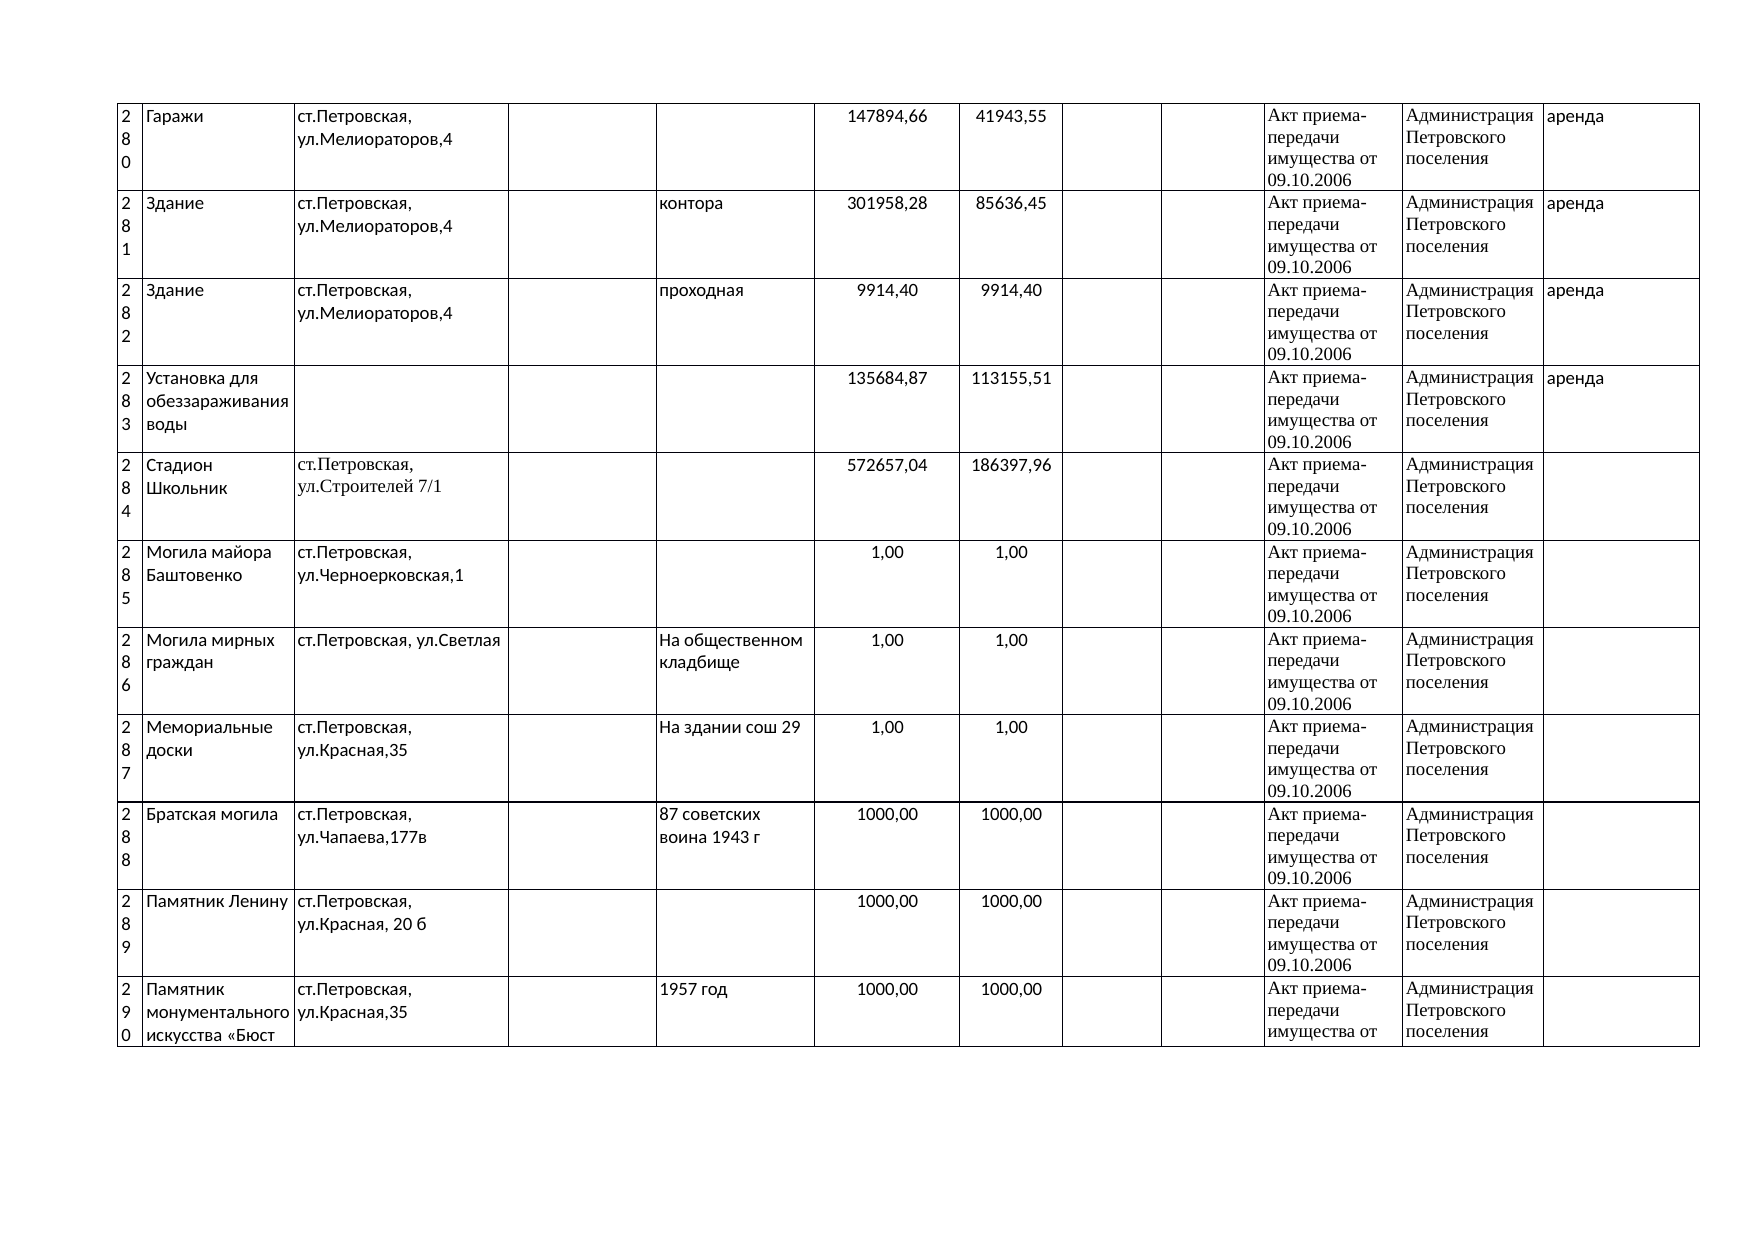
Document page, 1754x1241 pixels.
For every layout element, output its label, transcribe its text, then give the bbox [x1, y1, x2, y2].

table_cell 282 [118, 279, 142, 365]
table_cell [1162, 977, 1264, 1046]
table_cell 1,00 [960, 541, 1062, 627]
table_cell 147894,66 [815, 104, 959, 190]
table_cell [657, 453, 814, 539]
table_cell [657, 366, 814, 452]
table_cell [1162, 541, 1264, 627]
table_cell [1544, 715, 1699, 801]
table_cell На общественном кладбище [657, 628, 814, 714]
table_cell Акт приема-передачи имущества от 09.10.2006 [1265, 104, 1402, 190]
table_cell Могила мирных граждан [143, 628, 294, 714]
table_cell 288 [118, 803, 142, 889]
table_cell ст.Петровская, ул.Мелиораторов,4 [295, 104, 508, 190]
table_cell 1000,00 [960, 803, 1062, 889]
table_cell [509, 890, 656, 976]
table_cell аренда [1544, 279, 1699, 365]
table_cell [1162, 191, 1264, 278]
table_cell ст.Петровская, ул.Красная, 20 б [295, 890, 508, 976]
table_cell 1000,00 [815, 977, 959, 1046]
table_cell Акт приема-передачи имущества от 09.10.2006 [1265, 890, 1402, 976]
table_cell [1063, 977, 1161, 1046]
table_cell 9914,40 [815, 279, 959, 365]
table_cell 85636,45 [960, 191, 1062, 278]
table_cell [657, 104, 814, 190]
table_cell [509, 541, 656, 627]
table_cell [1544, 803, 1699, 889]
table_cell Администрация Петровского поселения [1403, 366, 1543, 452]
table_cell [295, 366, 508, 452]
table_cell Администрация Петровского поселения [1403, 977, 1543, 1046]
table_cell [1544, 890, 1699, 976]
table_cell Акт приема-передачи имущества от 09.10.2006 [1265, 191, 1402, 278]
table_cell Стадион Школьник [143, 453, 294, 539]
table_cell ст.Петровская, ул.Мелиораторов,4 [295, 279, 508, 365]
table_cell [657, 541, 814, 627]
table_cell [1063, 541, 1161, 627]
table_cell Братская могила [143, 803, 294, 889]
table_cell [509, 453, 656, 539]
table_cell 1000,00 [815, 803, 959, 889]
table_cell [1544, 541, 1699, 627]
table_cell 9914,40 [960, 279, 1062, 365]
table_cell Памятник монументального искусства «Бюст [143, 977, 294, 1046]
table_cell 281 [118, 191, 142, 278]
table_cell 1,00 [815, 628, 959, 714]
table_cell [1162, 803, 1264, 889]
table_cell Администрация Петровского поселения [1403, 279, 1543, 365]
table_cell [1063, 104, 1161, 190]
table_cell Акт приема-передачи имущества от 09.10.2006 [1265, 628, 1402, 714]
table_cell 289 [118, 890, 142, 976]
table_cell [1063, 191, 1161, 278]
table_cell Установка для обеззараживания воды [143, 366, 294, 452]
table_cell [1063, 366, 1161, 452]
table_cell Акт приема-передачи имущества от [1265, 977, 1402, 1046]
table_cell [1162, 628, 1264, 714]
table_cell [1063, 890, 1161, 976]
table_cell [1162, 366, 1264, 452]
table_cell Акт приема-передачи имущества от 09.10.2006 [1265, 366, 1402, 452]
table_cell ст.Петровская, ул.Светлая [295, 628, 508, 714]
table_cell 41943,55 [960, 104, 1062, 190]
table_cell ст.Петровская, ул.Мелиораторов,4 [295, 191, 508, 278]
table_cell ст.Петровская, ул.Строителей 7/1 [295, 453, 508, 539]
table_cell [1063, 279, 1161, 365]
table_cell 572657,04 [815, 453, 959, 539]
table_cell [1162, 279, 1264, 365]
table_cell ст.Петровская, ул.Черноерковская,1 [295, 541, 508, 627]
table_cell 286 [118, 628, 142, 714]
table_cell [509, 803, 656, 889]
table_cell [1162, 715, 1264, 801]
table_cell 1000,00 [815, 890, 959, 976]
table_cell [509, 104, 656, 190]
table_cell Администрация Петровского поселения [1403, 803, 1543, 889]
table_cell Акт приема-передачи имущества от 09.10.2006 [1265, 715, 1402, 801]
table_cell 87 советских воина 1943 г [657, 803, 814, 889]
table_cell [1063, 715, 1161, 801]
table_cell аренда [1544, 366, 1699, 452]
table_cell Здание [143, 191, 294, 278]
table_cell 186397,96 [960, 453, 1062, 539]
table_cell [509, 628, 656, 714]
table_cell 1000,00 [960, 977, 1062, 1046]
table_cell ст.Петровская, ул.Красная,35 [295, 715, 508, 801]
table_cell аренда [1544, 104, 1699, 190]
table_cell Акт приема-передачи имущества от 09.10.2006 [1265, 453, 1402, 539]
table_cell [1063, 628, 1161, 714]
table_cell Администрация Петровского поселения [1403, 715, 1543, 801]
table_cell Администрация Петровского поселения [1403, 890, 1543, 976]
table_cell 113155,51 [960, 366, 1062, 452]
table_cell [1063, 803, 1161, 889]
table_cell 290 [118, 977, 142, 1046]
table_cell 1,00 [815, 715, 959, 801]
table_cell [509, 715, 656, 801]
table_cell 283 [118, 366, 142, 452]
table_cell Администрация Петровского поселения [1403, 191, 1543, 278]
table_cell 287 [118, 715, 142, 801]
table_cell аренда [1544, 191, 1699, 278]
table_cell 135684,87 [815, 366, 959, 452]
table_cell [1544, 453, 1699, 539]
table_cell [509, 977, 656, 1046]
table_cell Здание [143, 279, 294, 365]
table_cell [1162, 104, 1264, 190]
table_cell 1,00 [960, 715, 1062, 801]
table_cell Акт приема-передачи имущества от 09.10.2006 [1265, 541, 1402, 627]
table_cell [509, 366, 656, 452]
table_cell проходная [657, 279, 814, 365]
table_cell [1162, 453, 1264, 539]
table_cell [1544, 628, 1699, 714]
table_cell Администрация Петровского поселения [1403, 541, 1543, 627]
table_cell 1957 год [657, 977, 814, 1046]
table_cell Могила майора Баштовенко [143, 541, 294, 627]
table_cell [657, 890, 814, 976]
table_cell На здании сош 29 [657, 715, 814, 801]
table_cell ст.Петровская, ул.Красная,35 [295, 977, 508, 1046]
table_cell ст.Петровская, ул.Чапаева,177в [295, 803, 508, 889]
table_cell Мемориальные доски [143, 715, 294, 801]
table_cell 1,00 [815, 541, 959, 627]
table_cell [509, 191, 656, 278]
table_cell контора [657, 191, 814, 278]
table_cell Администрация Петровского поселения [1403, 628, 1543, 714]
table_cell 1,00 [960, 628, 1062, 714]
table_cell [1063, 453, 1161, 539]
table_cell [1544, 977, 1699, 1046]
table_cell Акт приема-передачи имущества от 09.10.2006 [1265, 279, 1402, 365]
table_cell [1162, 890, 1264, 976]
table_cell Администрация Петровского поселения [1403, 104, 1543, 190]
table_cell Администрация Петровского поселения [1403, 453, 1543, 539]
table_cell 1000,00 [960, 890, 1062, 976]
table_cell Памятник Ленину [143, 890, 294, 976]
table_cell [509, 279, 656, 365]
table_cell Гаражи [143, 104, 294, 190]
table_cell 280 [118, 104, 142, 190]
table_cell 284 [118, 453, 142, 539]
table_cell 301958,28 [815, 191, 959, 278]
table_cell 285 [118, 541, 142, 627]
table_cell Акт приема-передачи имущества от 09.10.2006 [1265, 803, 1402, 889]
